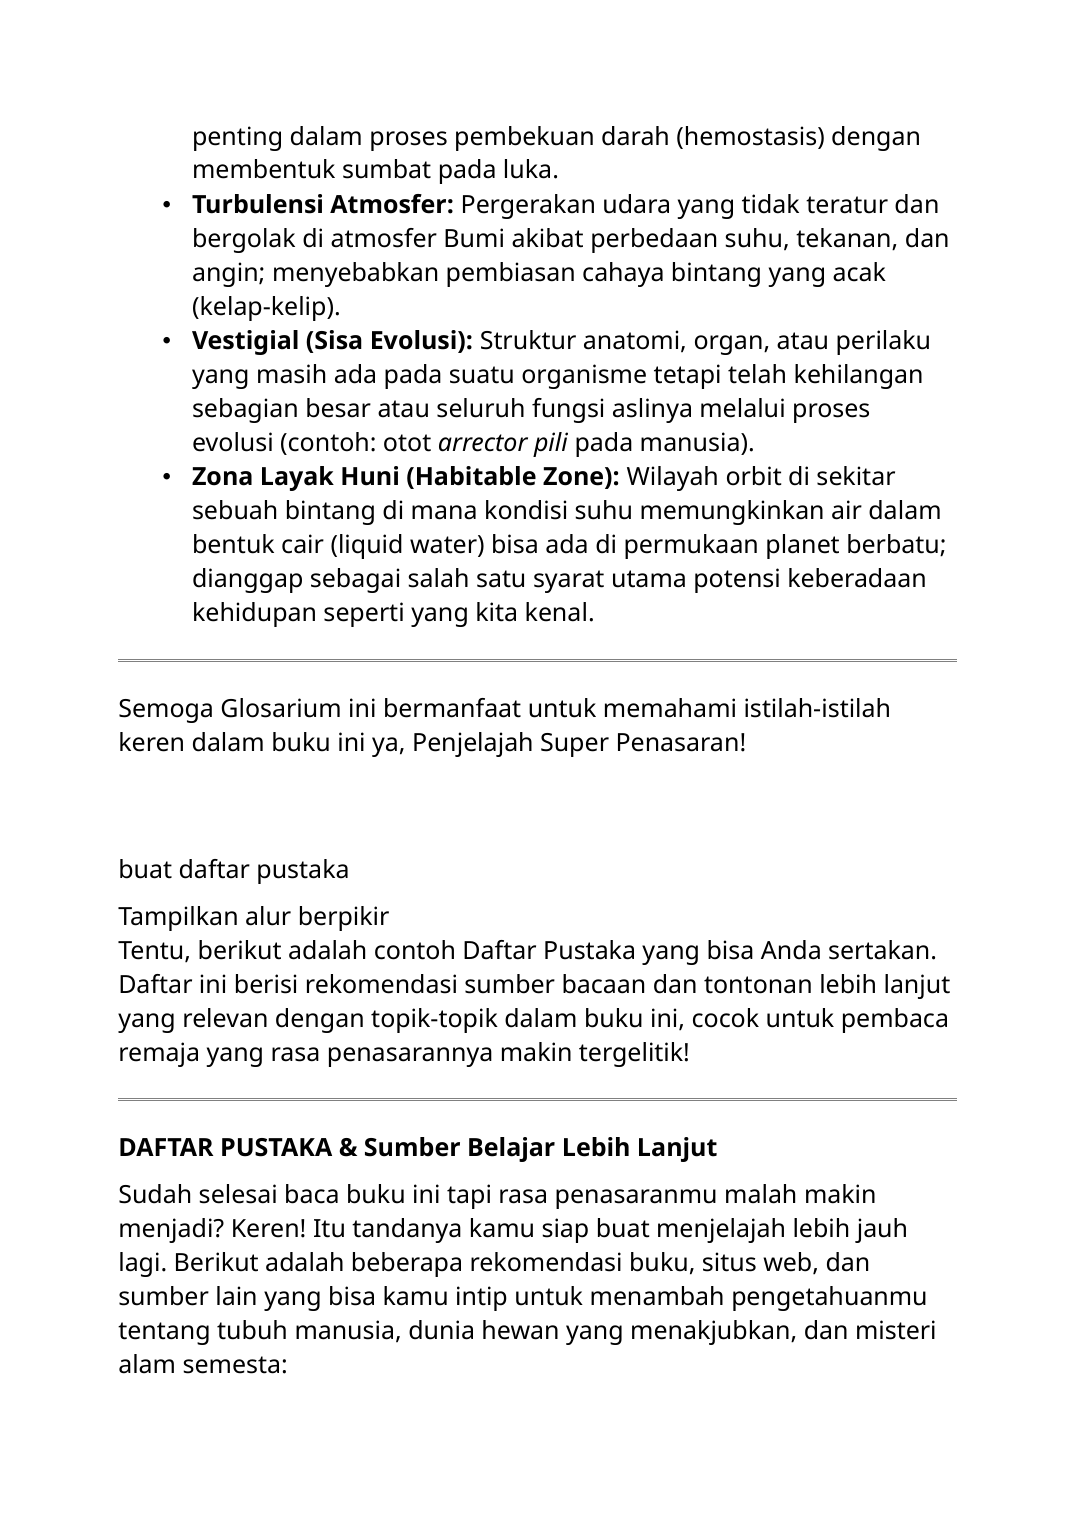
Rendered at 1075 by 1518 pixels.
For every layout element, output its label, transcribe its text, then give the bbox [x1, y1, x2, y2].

list Zona Layak Huni (Habitable Zone): Wilayah orbit di sekitar sebuah bintang di mana kondisi suhu memungkinkan air dalam bentuk cair (liquid water) bisa ada di permukaan planet berbatu; dianggap sebagai salah satu syarat utama potensi keberadaan kehidupan seperti yang kita kenal. [162, 459, 957, 629]
list Turbulensi Atmosfer: Pergerakan udara yang tidak teratur dan bergolak di atmosfer Bumi akibat perbedaan suhu, tekanan, dan angin; menyebabkan pembiasan cahaya bintang yang acak (kelap-kelip). [162, 186, 957, 322]
list penting dalam proses pembekuan darah (hemostasis) dengan membentuk sumbat pada luka. [162, 118, 957, 186]
text Tentu, berikut adalah contoh Daftar Pustaka yang bisa Anda sertakan. Daftar ini berisi rekomendasi sumber bacaan dan tontonan lebih lanjut yang relevan dengan topik-topik dalam buku ini, cocok untuk pembaca remaja yang rasa penasarannya makin tergelitik! [118, 932, 957, 1068]
text Semoga Glosarium ini bermanfaat untuk memahami istilah-istilah keren dalam buku ini ya, Penjelajah Super Penasaran! [118, 690, 957, 758]
list Vestigial (Sisa Evolusi): Struktur anatomi, organ, atau perilaku yang masih ada pada suatu organisme tetapi telah kehilangan sebagian besar atau seluruh fungsi aslinya melalui proses evolusi (contoh: otot arrector pili pada manusia). [162, 322, 957, 459]
text buat daftar pustaka [118, 852, 957, 886]
text DAFTAR PUSTAKA & Sumber Belajar Lebih Lanjut [118, 1130, 957, 1164]
text Tampilkan alur berpikir [118, 898, 957, 932]
text Sudah selesai baca buku ini tapi rasa penasaranmu malah makin menjadi? Keren! Itu tandanya kamu siap buat menjelajah lebih jauh lagi. Berikut adalah beberapa rekomendasi buku, situs web, dan sumber lain yang bisa kamu intip untuk menambah pengetahuanmu tentang tubuh manusia, dunia hewan yang menakjubkan, dan misteri alam semesta: [118, 1176, 957, 1381]
